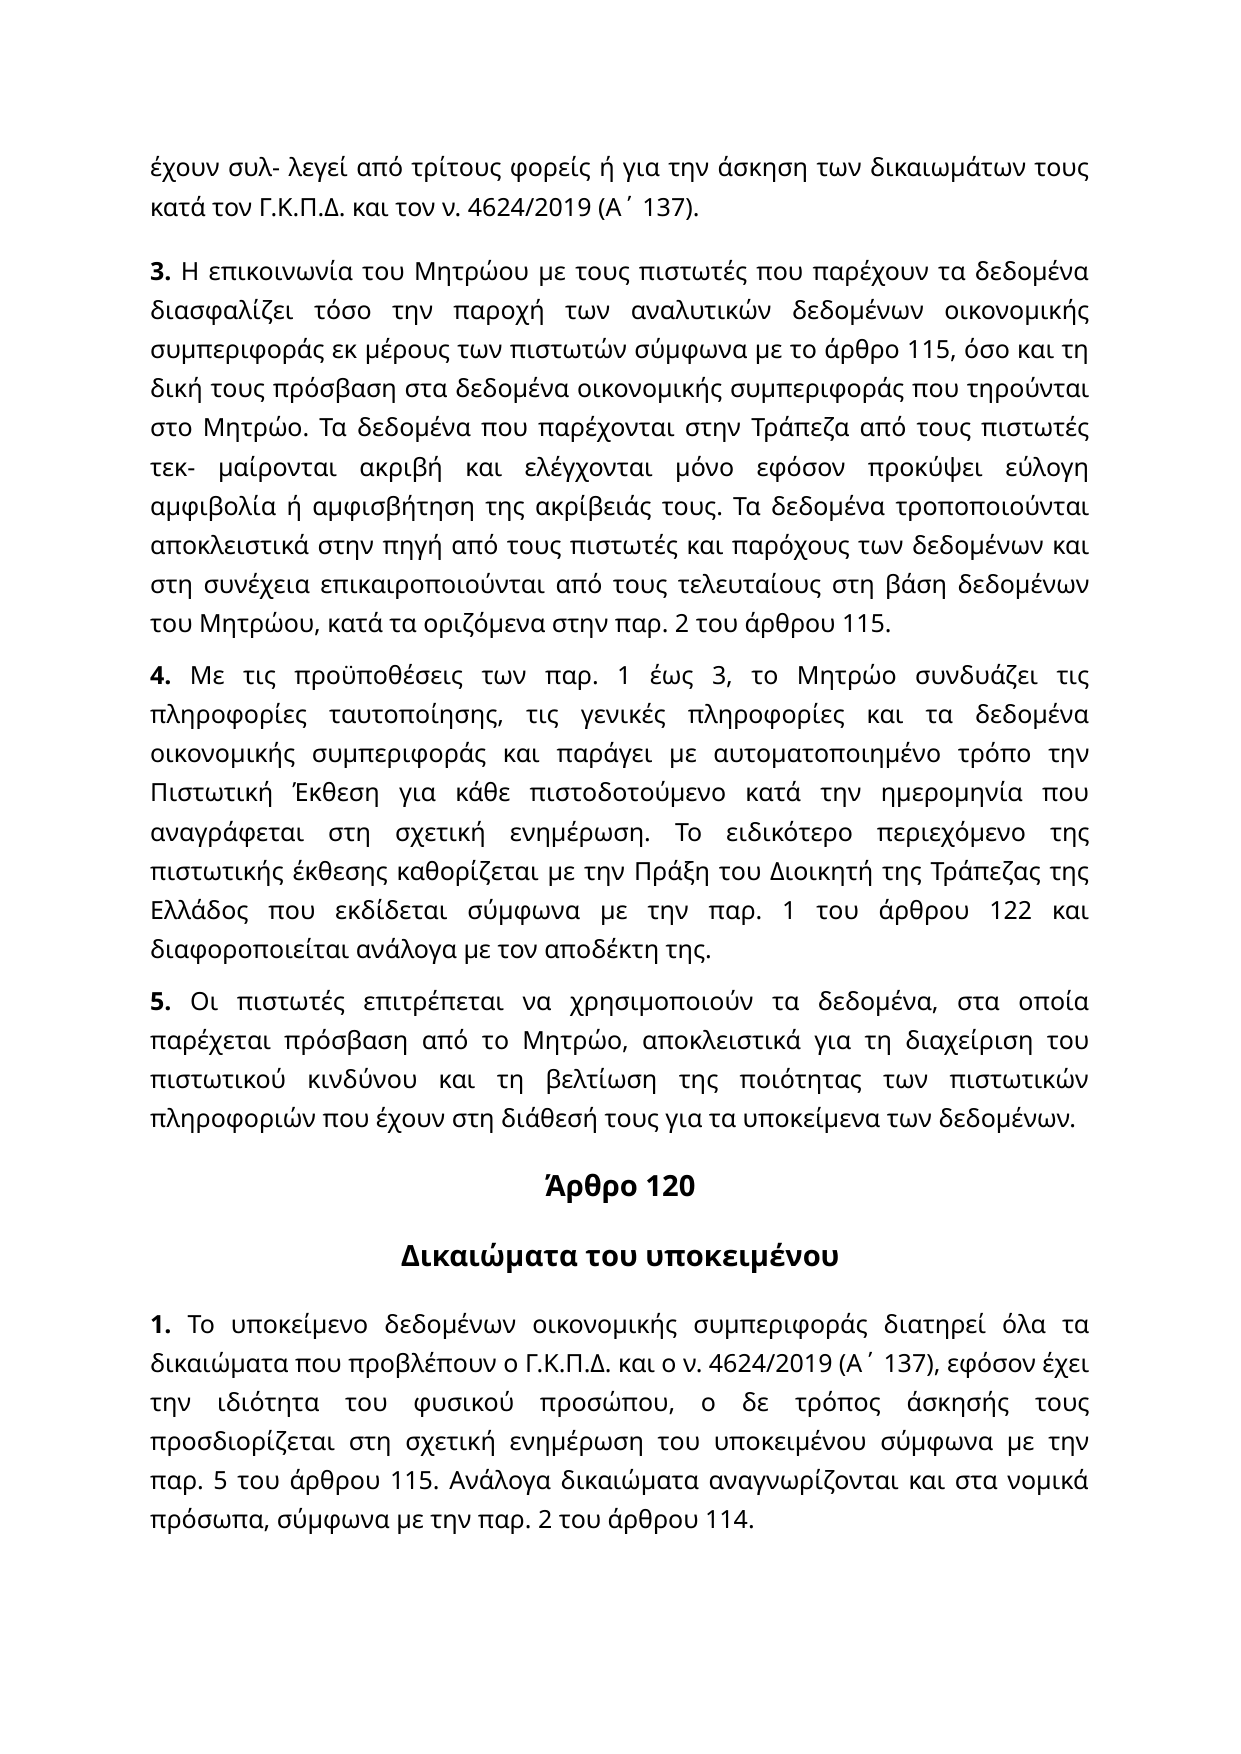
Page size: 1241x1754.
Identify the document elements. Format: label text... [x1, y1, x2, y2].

subtitle Άρθρο 120 [150, 1165, 1090, 1205]
text 3. Η επικοινωνία του Μητρώου με τους πιστωτές που παρέχουν τα δεδομένα διασφαλίζει τόσο την παροχή των αναλυτικών δεδομένων οικονομικής συμπεριφοράς εκ μέρους των πιστωτών σύμφωνα με το άρθρο 115, όσο και τη δική τους πρόσβαση στα δεδομένα οικονομικής συμπεριφοράς που τηρούνται στο Μητρώο. Τα δεδομένα που παρέχονται στην Τράπεζα από τους πιστωτές τεκ- μαίρονται ακριβή και ελέγχονται μόνο εφόσον προκύψει εύλογη αμφιβολία ή αμφισβήτηση της ακρίβειάς τους. Τα δεδομένα τροποποιούνται αποκλειστικά στην πηγή από τους πιστωτές και παρόχους των δεδομένων και στη συνέχεια επικαιροποιούνται από τους τελευταίους στη βάση δεδομένων του Μητρώου, κατά τα οριζόμενα στην παρ. 2 του άρθρου 115. [150, 253, 1090, 640]
text 4. Με τις προϋποθέσεις των παρ. 1 έως 3, το Μητρώο συνδυάζει τις πληροφορίες ταυτοποίησης, τις γενικές πληροφορίες και τα δεδομένα οικονομικής συμπεριφοράς και παράγει με αυτοματοποιημένο τρόπο την Πιστωτική Έκθεση για κάθε πιστοδοτούμενο κατά την ημερομηνία που αναγράφεται στη σχετική ενημέρωση. Το ειδικότερο περιεχόμενο της πιστωτικής έκθεσης καθορίζεται με την Πράξη του Διοικητή της Τράπεζας της Ελλάδος που εκδίδεται σύμφωνα με την παρ. 1 του άρθρου 122 και διαφοροποιείται ανάλογα με τον αποδέκτη της. [150, 657, 1090, 966]
text 1. Το υποκείμενο δεδομένων οικονομικής συμπεριφοράς διατηρεί όλα τα δικαιώματα που προβλέπουν ο Γ.Κ.Π.Δ. και ο ν. 4624/2019 (Α΄ 137), εφόσον έχει την ιδιότητα του φυσικού προσώπου, ο δε τρόπος άσκησής τους προσδιορίζεται στη σχετική ενημέρωση του υποκειμένου σύμφωνα με την παρ. 5 του άρθρου 115. Ανάλογα δικαιώματα αναγνωρίζονται και στα νομικά πρόσωπα, σύμφωνα με την παρ. 2 του άρθρου 114. [150, 1306, 1090, 1536]
text 5. Οι πιστωτές επιτρέπεται να χρησιμοποιούν τα δεδομένα, στα οποία παρέχεται πρόσβαση από το Μητρώο, αποκλειστικά για τη διαχείριση του πιστωτικού κινδύνου και τη βελτίωση της ποιότητας των πιστωτικών πληροφοριών που έχουν στη διάθεσή τους για τα υποκείμενα των δεδομένων. [150, 983, 1090, 1135]
subtitle Δικαιώματα του υποκειμένου [150, 1236, 1090, 1275]
text έχουν συλ- λεγεί από τρίτους φορείς ή για την άσκηση των δικαιωμάτων τους κατά τον Γ.Κ.Π.Δ. και τον ν. 4624/2019 (Α΄ 137). [150, 150, 1090, 223]
